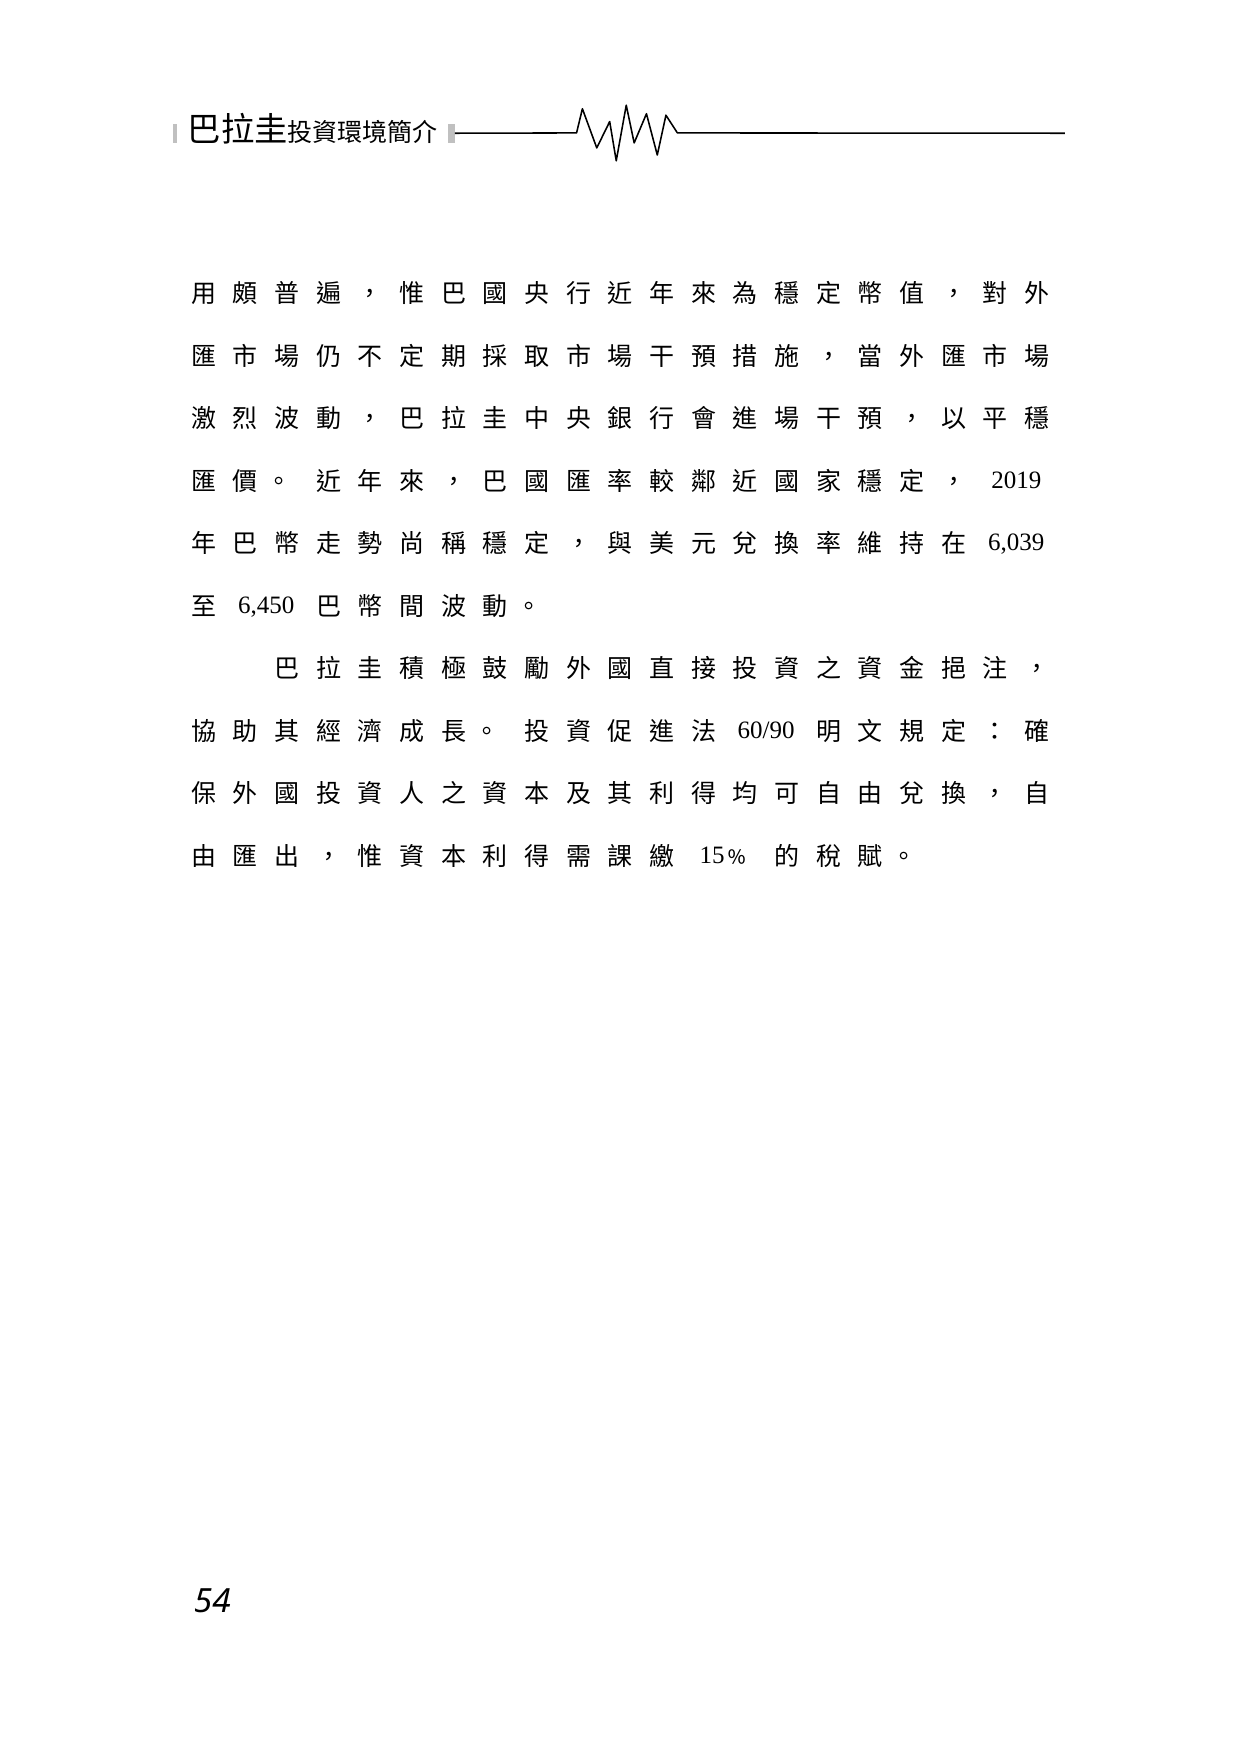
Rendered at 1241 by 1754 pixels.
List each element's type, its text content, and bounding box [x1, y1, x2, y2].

text 巴拉圭積極鼓勵外國直接投資之資金挹注，協助其經濟成長。投資促進法60/90明文規定：確保外國投資人之資本及其利得均可自由兌換，自由匯出，惟資本利得需課繳15﹪的稅賦。 [183, 625, 1058, 875]
text 用頗普遍，惟巴國央行近年來為穩定幣值，對外匯市場仍不定期採取市場干預措施，當外匯市場激烈波動，巴拉圭中央銀行會進場干預，以平穩匯價。近年來，巴國匯率較鄰近國家穩定，2019年巴幣走勢尚稱穩定，與美元兌換率維持在6,039至6,450巴幣間波動。 [183, 250, 1058, 625]
